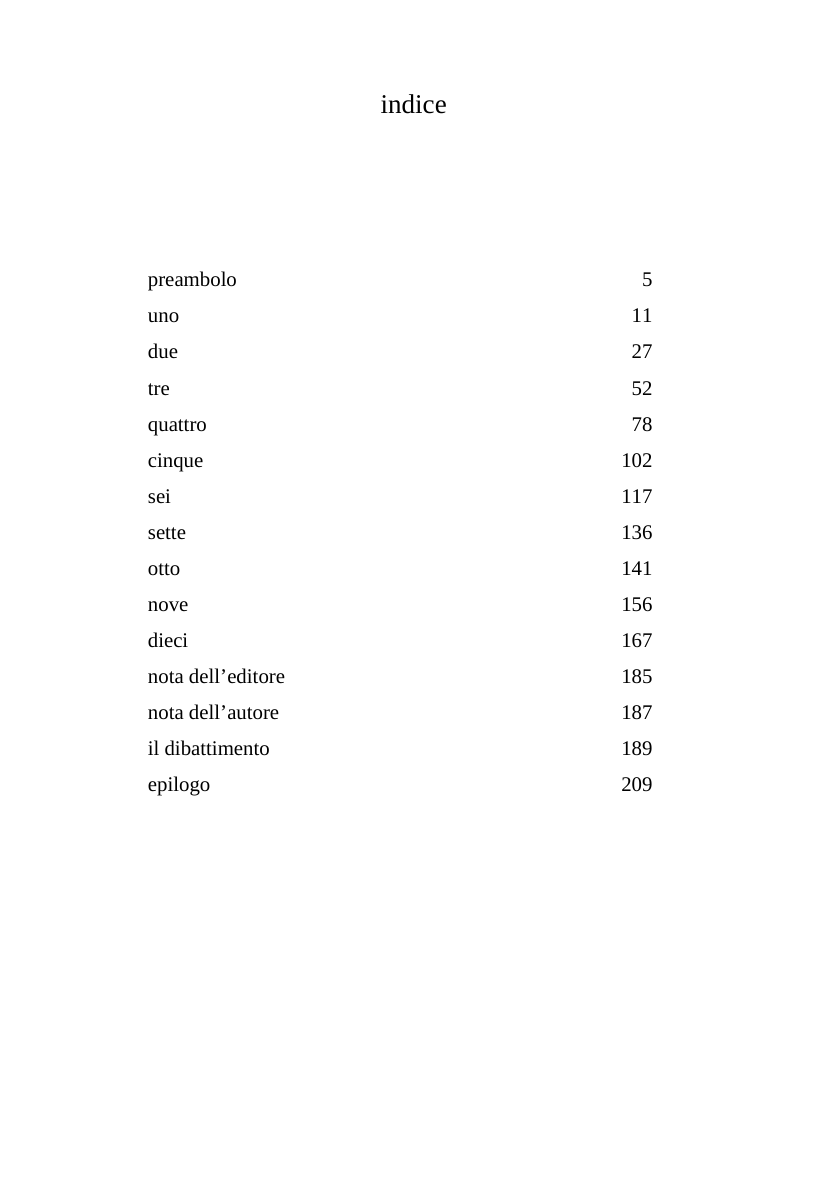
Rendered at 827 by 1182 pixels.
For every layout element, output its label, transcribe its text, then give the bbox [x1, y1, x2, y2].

text il dibattimento 189 [89, 736, 738, 760]
text otto 141 [89, 556, 738, 580]
text preambolo 5 [89, 267, 738, 291]
text indice [89, 88, 738, 120]
text dieci 167 [89, 628, 738, 652]
text sette 136 [89, 519, 738, 544]
text uno 11 [89, 303, 738, 327]
text nota dell’editore 185 [89, 664, 738, 688]
text due 27 [89, 339, 738, 363]
text cinque 102 [89, 447, 738, 472]
text quattro 78 [89, 411, 738, 436]
text tre 52 [89, 375, 738, 399]
text nota dell’autore 187 [89, 700, 738, 724]
text nove 156 [89, 592, 738, 616]
text epilogo 209 [89, 772, 738, 796]
text sei 117 [89, 483, 738, 508]
